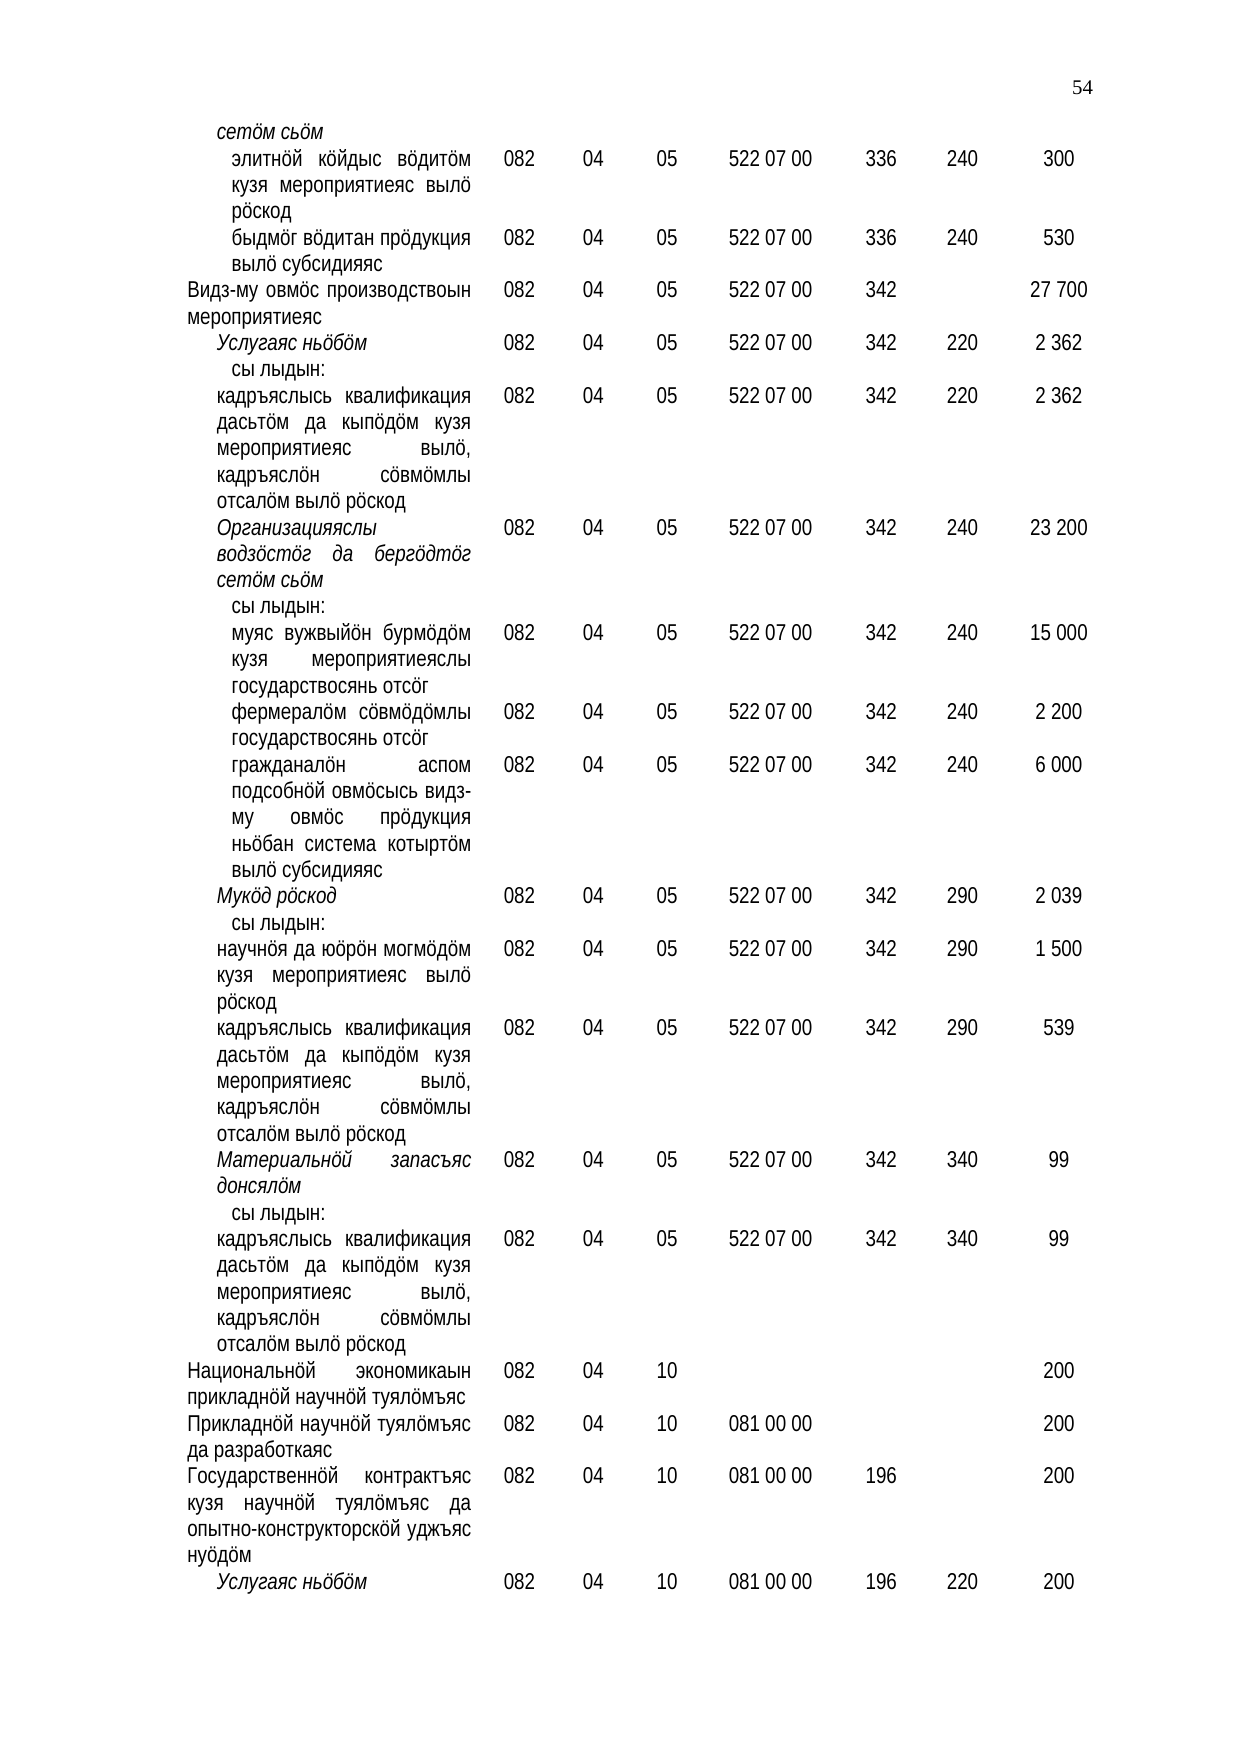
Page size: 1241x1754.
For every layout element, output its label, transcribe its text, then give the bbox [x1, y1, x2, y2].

table_cell [704, 1357, 837, 1409]
table_cell [925, 276, 999, 329]
table_cell научнöя да юöрöн могмöдöм кузя мероприятиеяс вылö рöскод [176, 935, 482, 1014]
table_cell кадръяслысь квалификация дасьтöм да кыпöдöм кузя мероприятиеяс вылö, кадръяслöн сöвмöмлы отсалöм вылö рöскод [176, 382, 482, 513]
table_cell Мукöд рöскод [176, 883, 482, 909]
table_cell [1118, 1357, 1163, 1409]
table_cell 240 [925, 224, 999, 276]
table_cell [482, 909, 556, 935]
table_cell 082 [482, 1014, 556, 1146]
table_cell [999, 118, 1118, 144]
table_cell [704, 909, 837, 935]
table_cell 05 [630, 619, 704, 698]
table_cell [999, 355, 1118, 382]
table_cell сы лыдын: [176, 355, 482, 382]
table_cell [1118, 1462, 1163, 1568]
table_cell Организацияяслы водзöстöг да бергöдтöг сетöм сьöм [176, 514, 482, 592]
table_cell [1118, 1199, 1163, 1225]
table_cell [482, 593, 556, 619]
table_cell 04 [556, 1357, 630, 1409]
table_cell [1118, 224, 1163, 276]
table_cell 10 [630, 1357, 704, 1409]
table_cell 04 [556, 1225, 630, 1357]
table_cell 340 [925, 1225, 999, 1357]
table_cell Услугаяс ньöбöм [176, 1568, 482, 1594]
table_cell [1118, 118, 1163, 144]
table_cell [1118, 276, 1163, 329]
table_cell 99 [999, 1225, 1118, 1357]
table_cell 196 [837, 1568, 925, 1594]
table_cell кадръяслысь квалификация дасьтöм да кыпöдöм кузя мероприятиеяс вылö, кадръяслöн сöвмöмлы отсалöм вылö рöскод [176, 1014, 482, 1146]
table_cell [1118, 382, 1163, 513]
table_cell 05 [630, 935, 704, 1014]
table_cell [999, 593, 1118, 619]
table_cell 220 [925, 382, 999, 513]
table_cell 522 07 00 [704, 514, 837, 592]
table_cell [482, 1199, 556, 1225]
table_cell 05 [630, 145, 704, 223]
table_cell Государственнöй контрактъяс кузя научнöй туялöмъяс да опытно-конструкторскöй уджъяс нуöдöм [176, 1462, 482, 1568]
table_cell 290 [925, 935, 999, 1014]
table_cell [556, 1199, 630, 1225]
table_cell [1118, 698, 1163, 751]
table_cell Услугаяс ньöбöм [176, 329, 482, 355]
table_cell 04 [556, 514, 630, 592]
table_cell 342 [837, 329, 925, 355]
table_cell 082 [482, 883, 556, 909]
table_cell 342 [837, 883, 925, 909]
table_cell 082 [482, 382, 556, 513]
table_cell [704, 355, 837, 382]
table_cell [704, 1199, 837, 1225]
table_cell сы лыдын: [176, 1199, 482, 1225]
table_cell [630, 355, 704, 382]
table_cell 082 [482, 1568, 556, 1594]
table_cell [925, 1357, 999, 1409]
table_cell 04 [556, 619, 630, 698]
table_cell 342 [837, 276, 925, 329]
table_cell [630, 1199, 704, 1225]
table_cell 539 [999, 1014, 1118, 1146]
table_cell [925, 118, 999, 144]
table_cell [1118, 1146, 1163, 1199]
table_cell [482, 118, 556, 144]
table_cell 05 [630, 382, 704, 513]
table_cell [1118, 619, 1163, 698]
table_cell 522 07 00 [704, 1146, 837, 1199]
table_cell 081 00 00 [704, 1410, 837, 1462]
table_cell [556, 355, 630, 382]
table_cell 04 [556, 1568, 630, 1594]
table_cell [837, 909, 925, 935]
table_cell 05 [630, 698, 704, 751]
table_cell 300 [999, 145, 1118, 223]
table_cell Национальнöй экономикаын прикладнöй научнöй туялöмъяс [176, 1357, 482, 1409]
table_cell [925, 909, 999, 935]
table_cell [925, 593, 999, 619]
table_cell 99 [999, 1146, 1118, 1199]
table_cell [999, 1199, 1118, 1225]
table_cell [1118, 935, 1163, 1014]
table_cell 04 [556, 1410, 630, 1462]
table_cell 082 [482, 276, 556, 329]
table_cell 200 [999, 1568, 1118, 1594]
table_cell 200 [999, 1410, 1118, 1462]
table_cell [925, 1199, 999, 1225]
table_cell быдмöг вöдитан прöдукция вылö субсидияяс [176, 224, 482, 276]
table_cell 200 [999, 1462, 1118, 1568]
table_cell 082 [482, 1146, 556, 1199]
table_cell 530 [999, 224, 1118, 276]
table_cell сы лыдын: [176, 593, 482, 619]
table_cell 522 07 00 [704, 329, 837, 355]
table_cell 082 [482, 514, 556, 592]
table_cell 05 [630, 329, 704, 355]
table_cell [925, 355, 999, 382]
table_cell 342 [837, 382, 925, 513]
table_cell [1118, 145, 1163, 223]
table_cell [630, 909, 704, 935]
table_cell кадръяслысь квалификация дасьтöм да кыпöдöм кузя мероприятиеяс вылö, кадръяслöн сöвмöмлы отсалöм вылö рöскод [176, 1225, 482, 1357]
table_cell 04 [556, 276, 630, 329]
table_cell 342 [837, 751, 925, 882]
table_cell 10 [630, 1462, 704, 1568]
table_cell 05 [630, 1014, 704, 1146]
table_cell элитнöй кöйдыс вöдитöм кузя мероприятиеяс вылö рöскод [176, 145, 482, 223]
table_cell 05 [630, 751, 704, 882]
table_cell муяс вужвыйöн бурмöдöм кузя мероприятиеяслы государствосянь отсöг [176, 619, 482, 698]
table_cell 342 [837, 514, 925, 592]
table_cell 522 07 00 [704, 935, 837, 1014]
table_cell 342 [837, 1014, 925, 1146]
table_cell 522 07 00 [704, 382, 837, 513]
table_cell 2 362 [999, 382, 1118, 513]
table_cell 082 [482, 1357, 556, 1409]
table_cell 522 07 00 [704, 1014, 837, 1146]
table_cell 04 [556, 1014, 630, 1146]
table_cell [1118, 1225, 1163, 1357]
table_cell 522 07 00 [704, 145, 837, 223]
table_cell [1118, 1568, 1163, 1594]
table_cell 342 [837, 1146, 925, 1199]
table_cell 220 [925, 329, 999, 355]
table_cell гражданалöн аспом подсобнöй овмöсысь видз-му овмöс прöдукция ньöбан система котыртöм вылö субсидияяс [176, 751, 482, 882]
table_cell [1118, 329, 1163, 355]
table_cell сетöм сьöм [176, 118, 482, 144]
table_cell 04 [556, 935, 630, 1014]
table_cell [630, 593, 704, 619]
table_cell [837, 593, 925, 619]
table_cell 336 [837, 145, 925, 223]
table_cell 240 [925, 514, 999, 592]
table_cell 10 [630, 1410, 704, 1462]
table_cell 05 [630, 514, 704, 592]
table_cell 082 [482, 329, 556, 355]
table_cell 082 [482, 935, 556, 1014]
table_cell Материальнöй запасъяс донсялöм [176, 1146, 482, 1199]
table_cell 196 [837, 1462, 925, 1568]
table_cell 2 039 [999, 883, 1118, 909]
table_cell 342 [837, 698, 925, 751]
table_cell 082 [482, 145, 556, 223]
table_cell 240 [925, 619, 999, 698]
table_cell Прикладнöй научнöй туялöмъяс да разработкаяс [176, 1410, 482, 1462]
table_cell 340 [925, 1146, 999, 1199]
table_cell 200 [999, 1357, 1118, 1409]
table_cell 23 200 [999, 514, 1118, 592]
table_cell [1118, 909, 1163, 935]
table_cell 082 [482, 1225, 556, 1357]
table_cell [1118, 514, 1163, 592]
table_cell 04 [556, 751, 630, 882]
table_cell 1 500 [999, 935, 1118, 1014]
table_cell 05 [630, 883, 704, 909]
table_cell 05 [630, 224, 704, 276]
table_cell 220 [925, 1568, 999, 1594]
table_cell 05 [630, 1225, 704, 1357]
table_cell 290 [925, 1014, 999, 1146]
table_cell 04 [556, 1146, 630, 1199]
table_cell [837, 1199, 925, 1225]
table_cell [1118, 751, 1163, 882]
table_cell 6 000 [999, 751, 1118, 882]
table_cell 10 [630, 1568, 704, 1594]
table_cell [1118, 1410, 1163, 1462]
table_cell [704, 593, 837, 619]
table_cell 05 [630, 1146, 704, 1199]
table_cell 240 [925, 145, 999, 223]
table_cell [837, 355, 925, 382]
table_cell [925, 1462, 999, 1568]
table_cell 04 [556, 883, 630, 909]
table_cell 04 [556, 329, 630, 355]
table_cell 04 [556, 224, 630, 276]
table_cell 522 07 00 [704, 619, 837, 698]
table_cell [704, 118, 837, 144]
table_cell 082 [482, 1410, 556, 1462]
table_cell [1118, 355, 1163, 382]
table_cell [630, 118, 704, 144]
table_cell 081 00 00 [704, 1462, 837, 1568]
table_cell 290 [925, 883, 999, 909]
table_cell [556, 593, 630, 619]
table_cell 2 362 [999, 329, 1118, 355]
table_cell [1118, 883, 1163, 909]
table_cell сы лыдын: [176, 909, 482, 935]
table_cell 05 [630, 276, 704, 329]
table_cell Видз-му овмöс производствоын мероприятиеяс [176, 276, 482, 329]
table_cell 336 [837, 224, 925, 276]
table_cell 342 [837, 935, 925, 1014]
table_cell 522 07 00 [704, 224, 837, 276]
table_cell 082 [482, 619, 556, 698]
table_cell 04 [556, 145, 630, 223]
table_cell 240 [925, 751, 999, 882]
table_cell 342 [837, 619, 925, 698]
table_cell 15 000 [999, 619, 1118, 698]
table_cell [1118, 593, 1163, 619]
table_cell [925, 1410, 999, 1462]
table_cell 522 07 00 [704, 1225, 837, 1357]
table_cell [837, 1357, 925, 1409]
table_cell 342 [837, 1225, 925, 1357]
table_cell 082 [482, 751, 556, 882]
table_cell [1118, 1014, 1163, 1146]
table_cell 04 [556, 382, 630, 513]
table_cell 081 00 00 [704, 1568, 837, 1594]
table_cell 2 200 [999, 698, 1118, 751]
table_cell 522 07 00 [704, 276, 837, 329]
table_cell [482, 355, 556, 382]
table_cell [837, 118, 925, 144]
table_cell 522 07 00 [704, 751, 837, 882]
table_cell 04 [556, 698, 630, 751]
table_cell 27 700 [999, 276, 1118, 329]
table_cell [999, 909, 1118, 935]
table_cell 082 [482, 698, 556, 751]
table_cell фермералöм сöвмöдöмлы государствосянь отсöг [176, 698, 482, 751]
table_cell 522 07 00 [704, 883, 837, 909]
table_cell 522 07 00 [704, 698, 837, 751]
table_cell 082 [482, 1462, 556, 1568]
table_cell 082 [482, 224, 556, 276]
table_cell [837, 1410, 925, 1462]
table_cell [556, 909, 630, 935]
table_cell [556, 118, 630, 144]
table_cell 04 [556, 1462, 630, 1568]
table_cell 240 [925, 698, 999, 751]
